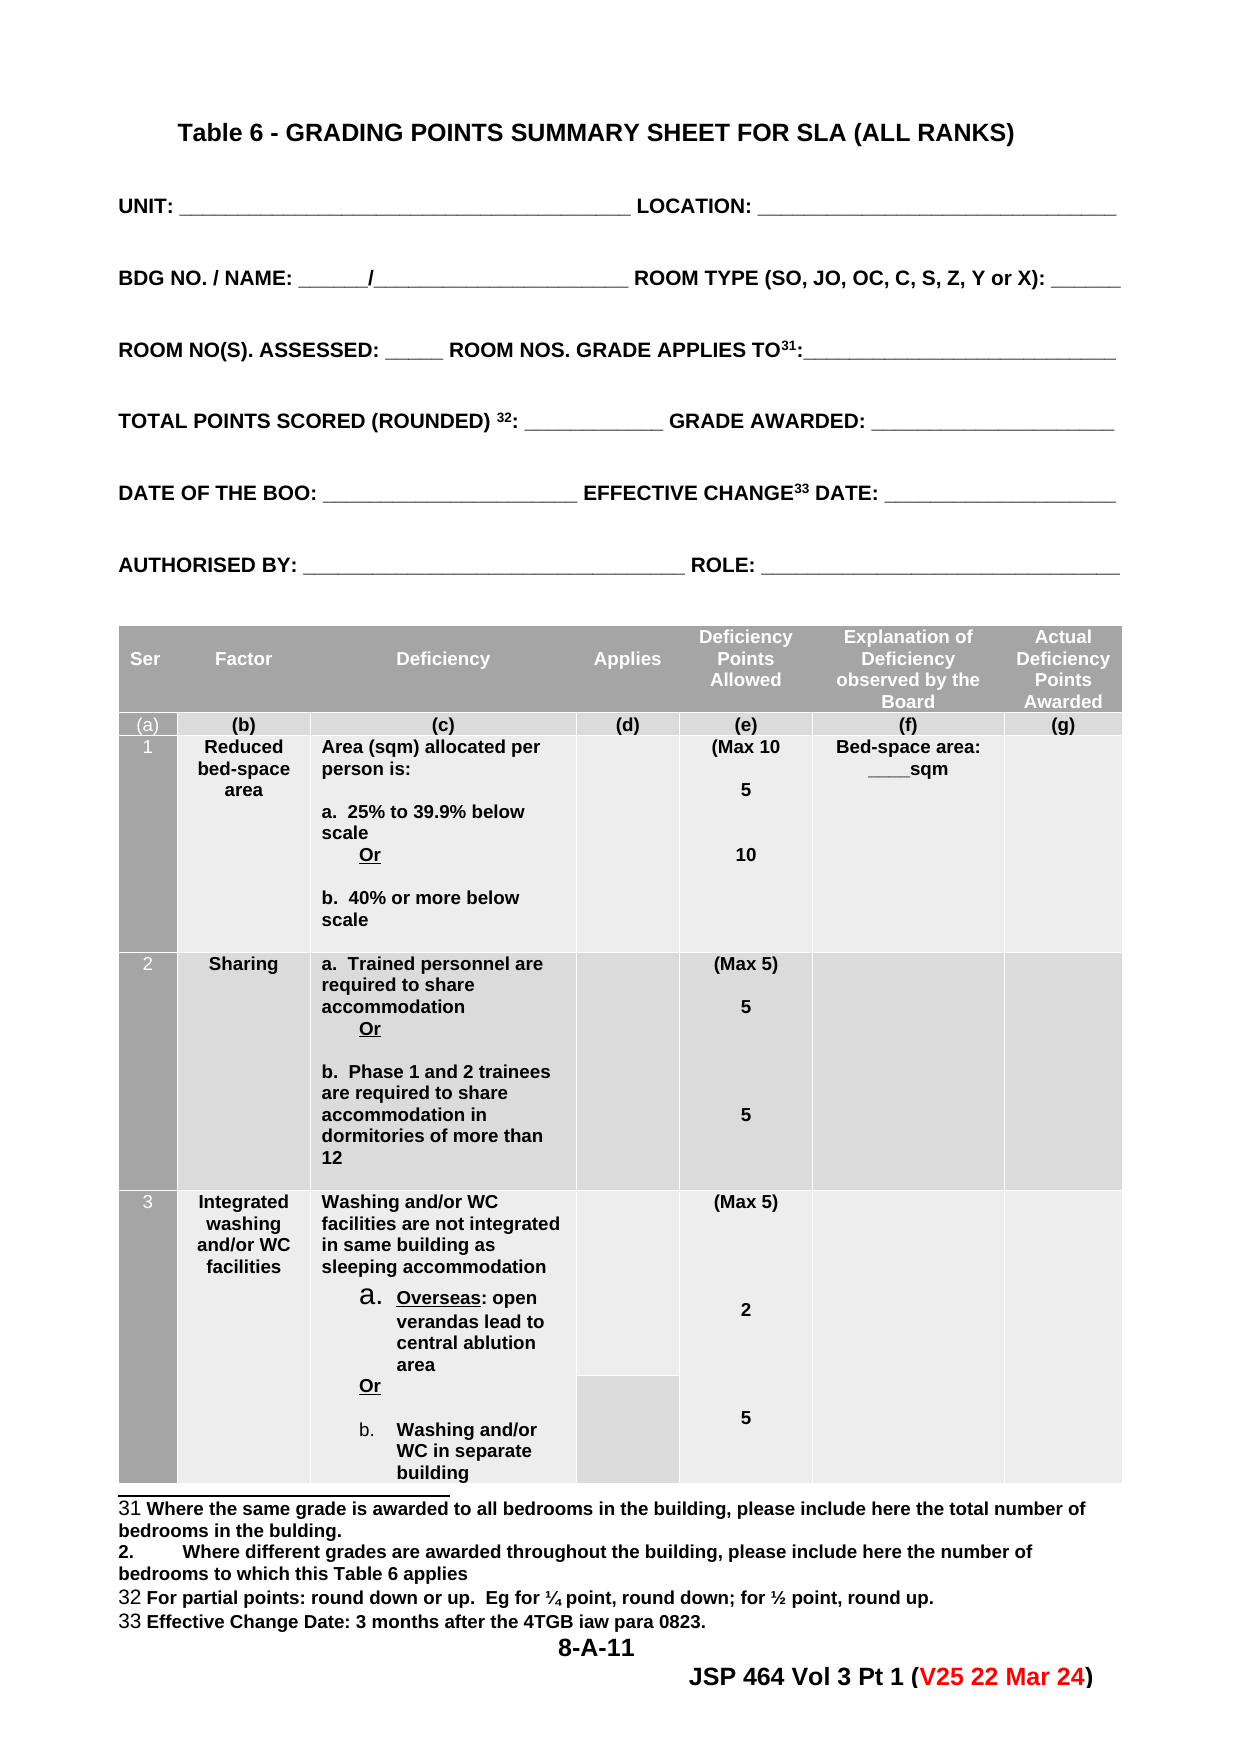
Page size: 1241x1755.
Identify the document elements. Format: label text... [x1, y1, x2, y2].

text ROOM NO(S). ASSESSED: _____ ROOM NOS. GRADE APPLIES TO:___________________________ [118, 337, 1122, 361]
table_cell [1005, 953, 1122, 1190]
table_header Explanation of Deficiency observed by the Board [812, 626, 1004, 712]
table_cell 1 [119, 736, 177, 952]
table_cell Area (sqm) allocated per person is: a. 25% to 39.9% below scale Or b. 40% or more below scale [311, 736, 576, 952]
text Where the same grade is awarded to all bedrooms in the building, please include here the total number of bedrooms in the bulding. [118, 1496, 1122, 1541]
table_cell [577, 953, 679, 1190]
table_cell Reduced bed-space area [178, 736, 310, 952]
table_cell (c) [311, 713, 576, 735]
table_cell (g) [1005, 713, 1122, 735]
text Table 6 - GRADING POINTS SUMMARY SHEET FOR SLA (ALL RANKS) [177, 118, 1122, 147]
text AUTHORISED BY: _________________________________ ROLE: _______________________________ [118, 553, 1122, 577]
text DATE OF THE BOO: ­­­­______________________ EFFECTIVE CHANGE DATE: ____________________ [118, 481, 1122, 505]
table_header Actual Deficiency Points Awarded [1004, 626, 1122, 712]
text Effective Change Date: 3 months after the 4TGB iaw para 0823. [118, 1608, 1122, 1632]
table_cell [577, 1376, 679, 1483]
table_cell (b) [178, 713, 310, 735]
table_header Factor [177, 626, 310, 712]
table_cell 3 [119, 1191, 177, 1483]
table_cell (d) [577, 713, 679, 735]
table_cell [1005, 736, 1122, 952]
table_cell Integrated washing and/or WC facilities [178, 1191, 310, 1483]
table_header Applies [576, 626, 679, 712]
table_cell Sharing [178, 953, 310, 1190]
table_header Ser [119, 626, 177, 712]
table_cell 2 [119, 953, 177, 1190]
table_cell (e) [680, 713, 812, 735]
table_cell (Max 5) 5 5 [680, 953, 812, 1190]
table_cell [577, 1191, 679, 1375]
text For partial points: round down or up. Eg for ¼ point, round down; for ½ point, round up. [118, 1584, 1122, 1608]
table_cell (Max 5) 2 5 [680, 1191, 812, 1483]
text TOTAL POINTS SCORED (ROUNDED) : ____________ GRADE AWARDED: _____________________ [118, 409, 1122, 433]
table_cell a. Trained personnel are required to share accommodation Or b. Phase 1 and 2 trainees are required to share accommodation in dormitories of more than 12 [311, 953, 576, 1190]
table_cell (f) [813, 713, 1004, 735]
table_cell Washing and/or WC facilities are not integrated in same building as sleeping accommodation Overseas: open verandas lead to central ablution area Or Washing and/or WC in separate building [311, 1191, 576, 1483]
table_cell [813, 1191, 1004, 1483]
text UNIT: _______________________________________ LOCATION: _______________________________ [118, 194, 1122, 218]
table_cell [1005, 1191, 1122, 1483]
table_header Deficiency [310, 626, 576, 712]
table_header Deficiency Points Allowed [679, 626, 812, 712]
text BDG NO. / NAME: ______/______________________ ROOM TYPE (SO, JO, OC, C, S, Z, Y or X): ______ [118, 266, 1122, 289]
table_cell Bed-space area: ____sqm [813, 736, 1004, 952]
table_cell [577, 736, 679, 952]
table_cell [813, 953, 1004, 1190]
table_cell (Max 10 5 10 [680, 736, 812, 952]
table_cell (a) [119, 713, 177, 735]
text 2. Where different grades are awarded throughout the building, please include here the number of bedrooms to which this Table 6 applies [118, 1541, 1122, 1584]
